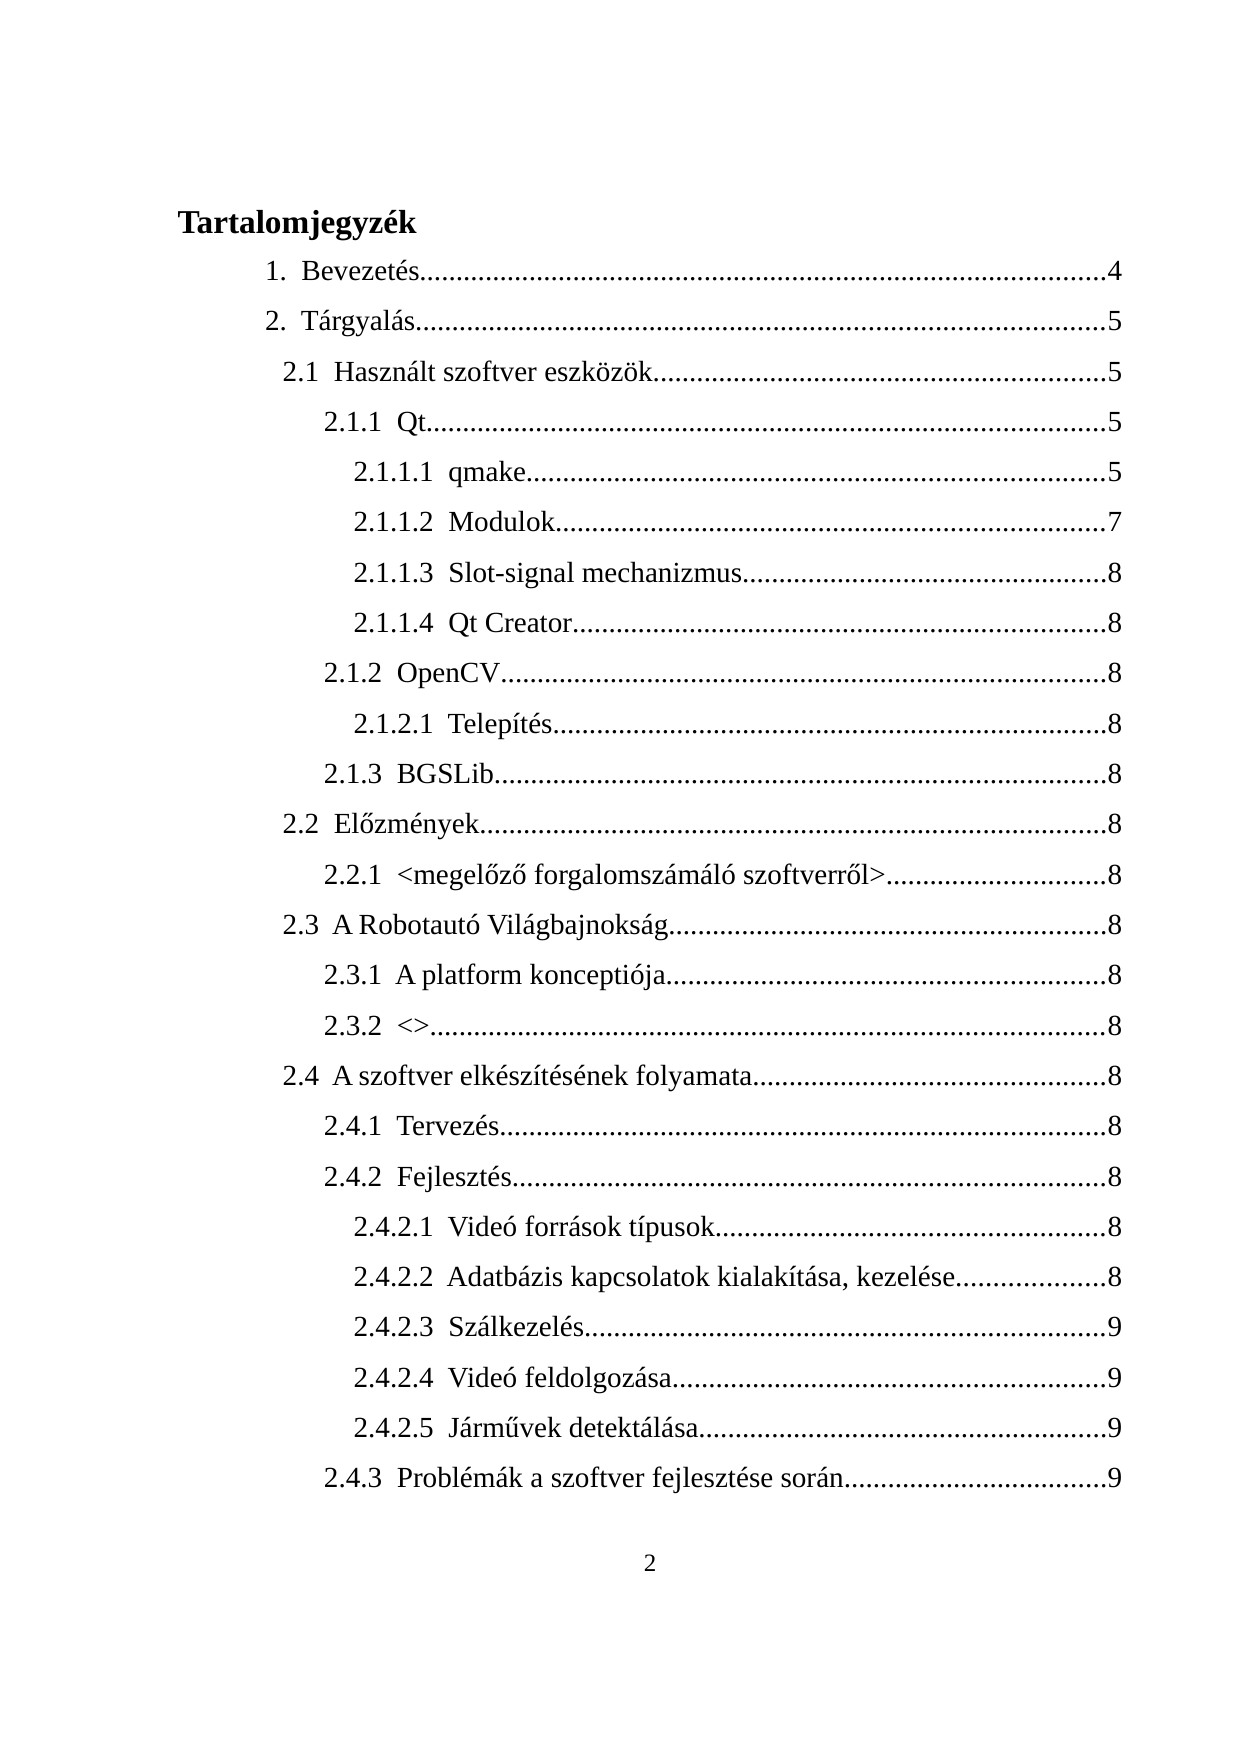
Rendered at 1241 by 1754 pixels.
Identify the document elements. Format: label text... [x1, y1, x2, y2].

text 2.1.2.1 Telepítés 8 [266, 706, 1122, 739]
text 2.4.2.3 Szálkezelés 9 [266, 1309, 1122, 1343]
text 2.4.2.1 Videó források típusok 8 [266, 1209, 1122, 1242]
text 2.1.3 BGSLib 8 [236, 756, 1122, 790]
text 2.4.3 Problémák a szoftver fejlesztése során 9 [236, 1461, 1122, 1494]
text 2.1.1 Qt 5 [236, 404, 1122, 437]
text 2.3.2 <> 8 [236, 1008, 1122, 1041]
text 2.1.1.2 Modulok 7 [266, 504, 1122, 538]
text 2.4 A szoftver elkészítésének folyamata 8 [195, 1058, 1122, 1092]
text 2.4.1 Tervezés 8 [236, 1108, 1122, 1142]
text 2.1.1.3 Slot-signal mechanizmus 8 [266, 555, 1122, 588]
text 2.1.1.4 Qt Creator 8 [266, 605, 1122, 639]
text 2.2.1 <megelőző forgalomszámáló szoftverről> 8 [236, 857, 1122, 890]
text 2.4.2.4 Videó feldolgozása 9 [266, 1360, 1122, 1393]
subtitle Tartalomjegyzék [177, 202, 1122, 241]
text 2.4.2.2 Adatbázis kapcsolatok kialakítása, kezelése 8 [266, 1259, 1122, 1293]
text 2.2 Előzmények 8 [195, 806, 1122, 840]
text 2.1.1.1 qmake 5 [266, 454, 1122, 488]
text 2.3.1 A platform konceptiója 8 [236, 957, 1122, 991]
text 2.1 Használt szoftver eszközök 5 [195, 354, 1122, 387]
text 2.4.2.5 Járművek detektálása 9 [266, 1410, 1122, 1444]
text 2.4.2 Fejlesztés 8 [236, 1159, 1122, 1192]
text 2. Tárgyalás 5 [177, 303, 1122, 337]
text 2.3 A Robotautó Világbajnokság 8 [195, 907, 1122, 941]
text 1. Bevezetés 4 [177, 253, 1122, 287]
text 2.1.2 OpenCV 8 [236, 656, 1122, 689]
